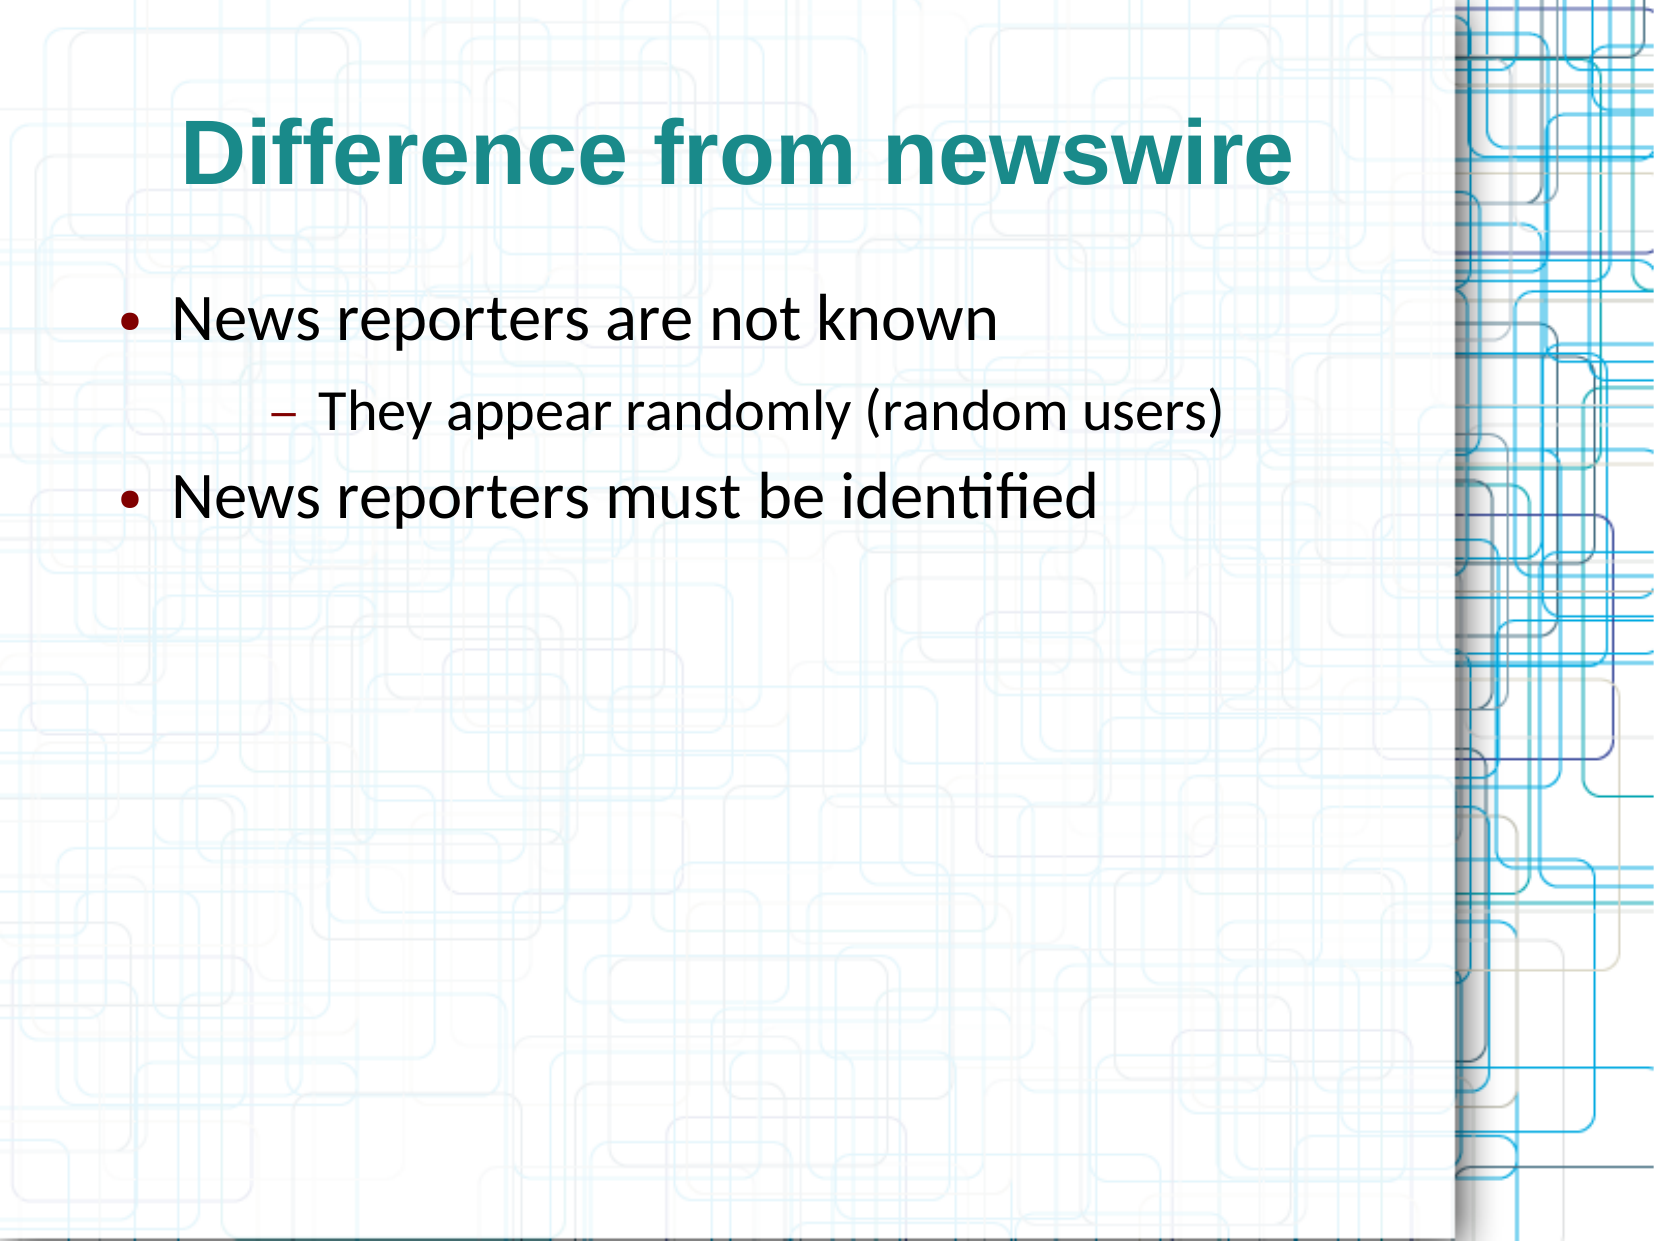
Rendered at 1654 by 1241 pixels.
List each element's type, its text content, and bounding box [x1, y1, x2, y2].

title Difference from newswire [59, 49, 1418, 257]
picture [0, 0, 1654, 1241]
list News reporters are not known They appear randomly (random users) News reporters must be identified [82, 290, 1418, 1010]
